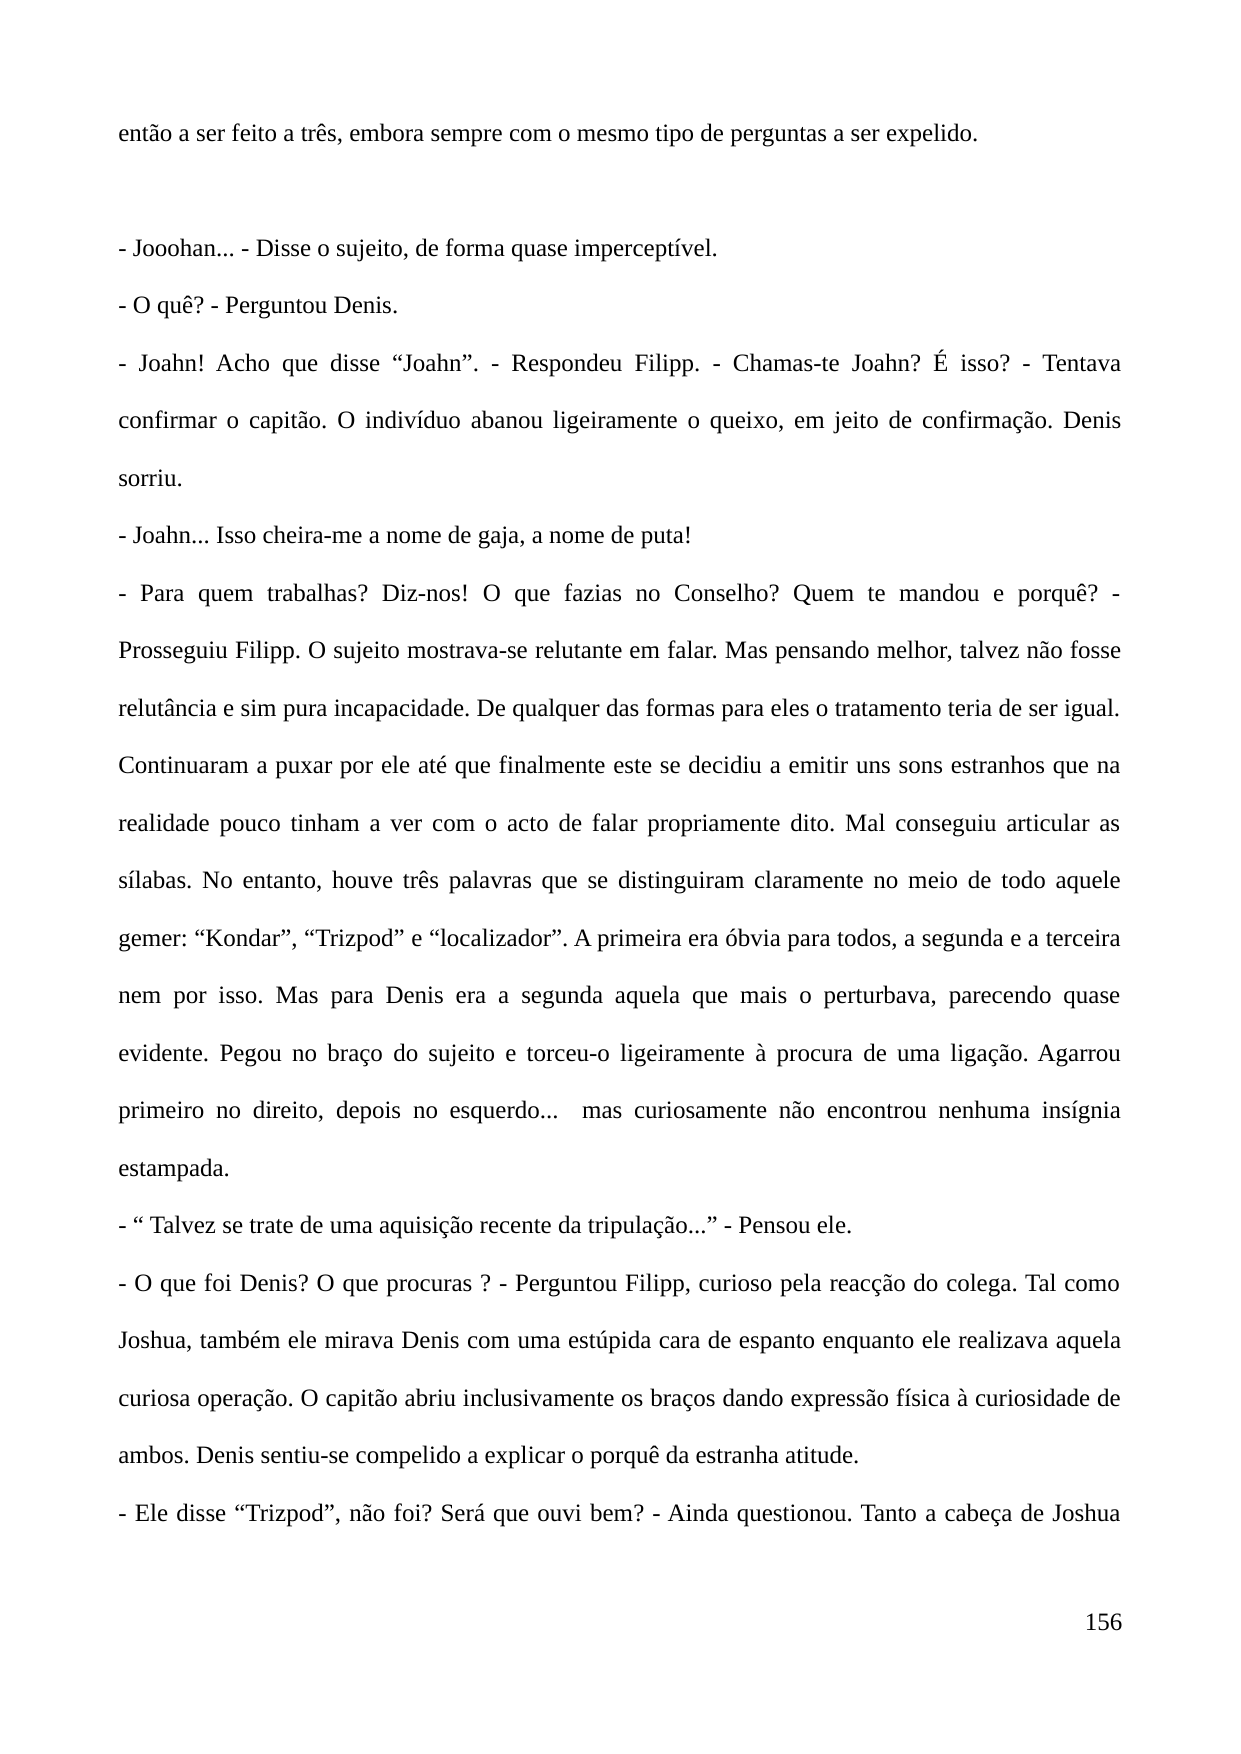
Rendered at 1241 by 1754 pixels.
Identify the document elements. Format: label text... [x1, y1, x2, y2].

text - Joahn... Isso cheira-me a nome de gaja, a nome de puta! [118, 521, 1122, 549]
text - Joahn! Acho que disse “Joahn”. - Respondeu Filipp. - Chamas-te Joahn? É isso? - Tentava confirmar o capitão. O indivíduo abanou ligeiramente o queixo, em jeito de confirmação. Denis sorriu. [118, 348, 1122, 492]
text - Jooohan... - Disse o sujeito, de forma quase imperceptível. [118, 233, 1122, 262]
text - “ Talvez se trate de uma aquisição recente da tripulação...” - Pensou ele. [118, 1211, 1122, 1239]
text - Para quem trabalhas? Diz-nos! O que fazias no Conselho? Quem te mandou e porquê? - Prosseguiu Filipp. O sujeito mostrava-se relutante em falar. Mas pensando melhor, talvez não fosse relutância e sim pura incapacidade. De qualquer das formas para eles o tratamento teria de ser igual. Continuaram a puxar por ele até que finalmente este se decidiu a emitir uns sons estranhos que na realidade pouco tinham a ver com o acto de falar propriamente dito. Mal conseguiu articular as sílabas. No entanto, houve três palavras que se distinguiram claramente no meio de todo aquele gemer: “Kondar”, “Trizpod” e “localizador”. A primeira era óbvia para todos, a segunda e a terceira nem por isso. Mas para Denis era a segunda aquela que mais o perturbava, parecendo quase evidente. Pegou no braço do sujeito e torceu-o ligeiramente à procura de uma ligação. Agarrou primeiro no direito, depois no esquerdo... mas curiosamente não encontrou nenhuma insígnia estampada. [118, 578, 1122, 1182]
text - O quê? - Perguntou Denis. [118, 291, 1122, 319]
text então a ser feito a três, embora sempre com o mesmo tipo de perguntas a ser expelido. [118, 118, 1122, 147]
text - Ele disse “Trizpod”, não foi? Será que ouvi bem? - Ainda questionou. Tanto a cabeça de Joshua [118, 1498, 1122, 1527]
text - O que foi Denis? O que procuras ? - Perguntou Filipp, curioso pela reacção do colega. Tal como Joshua, também ele mirava Denis com uma estúpida cara de espanto enquanto ele realizava aquela curiosa operação. O capitão abriu inclusivamente os braços dando expressão física à curiosidade de ambos. Denis sentiu-se compelido a explicar o porquê da estranha atitude. [118, 1268, 1122, 1469]
